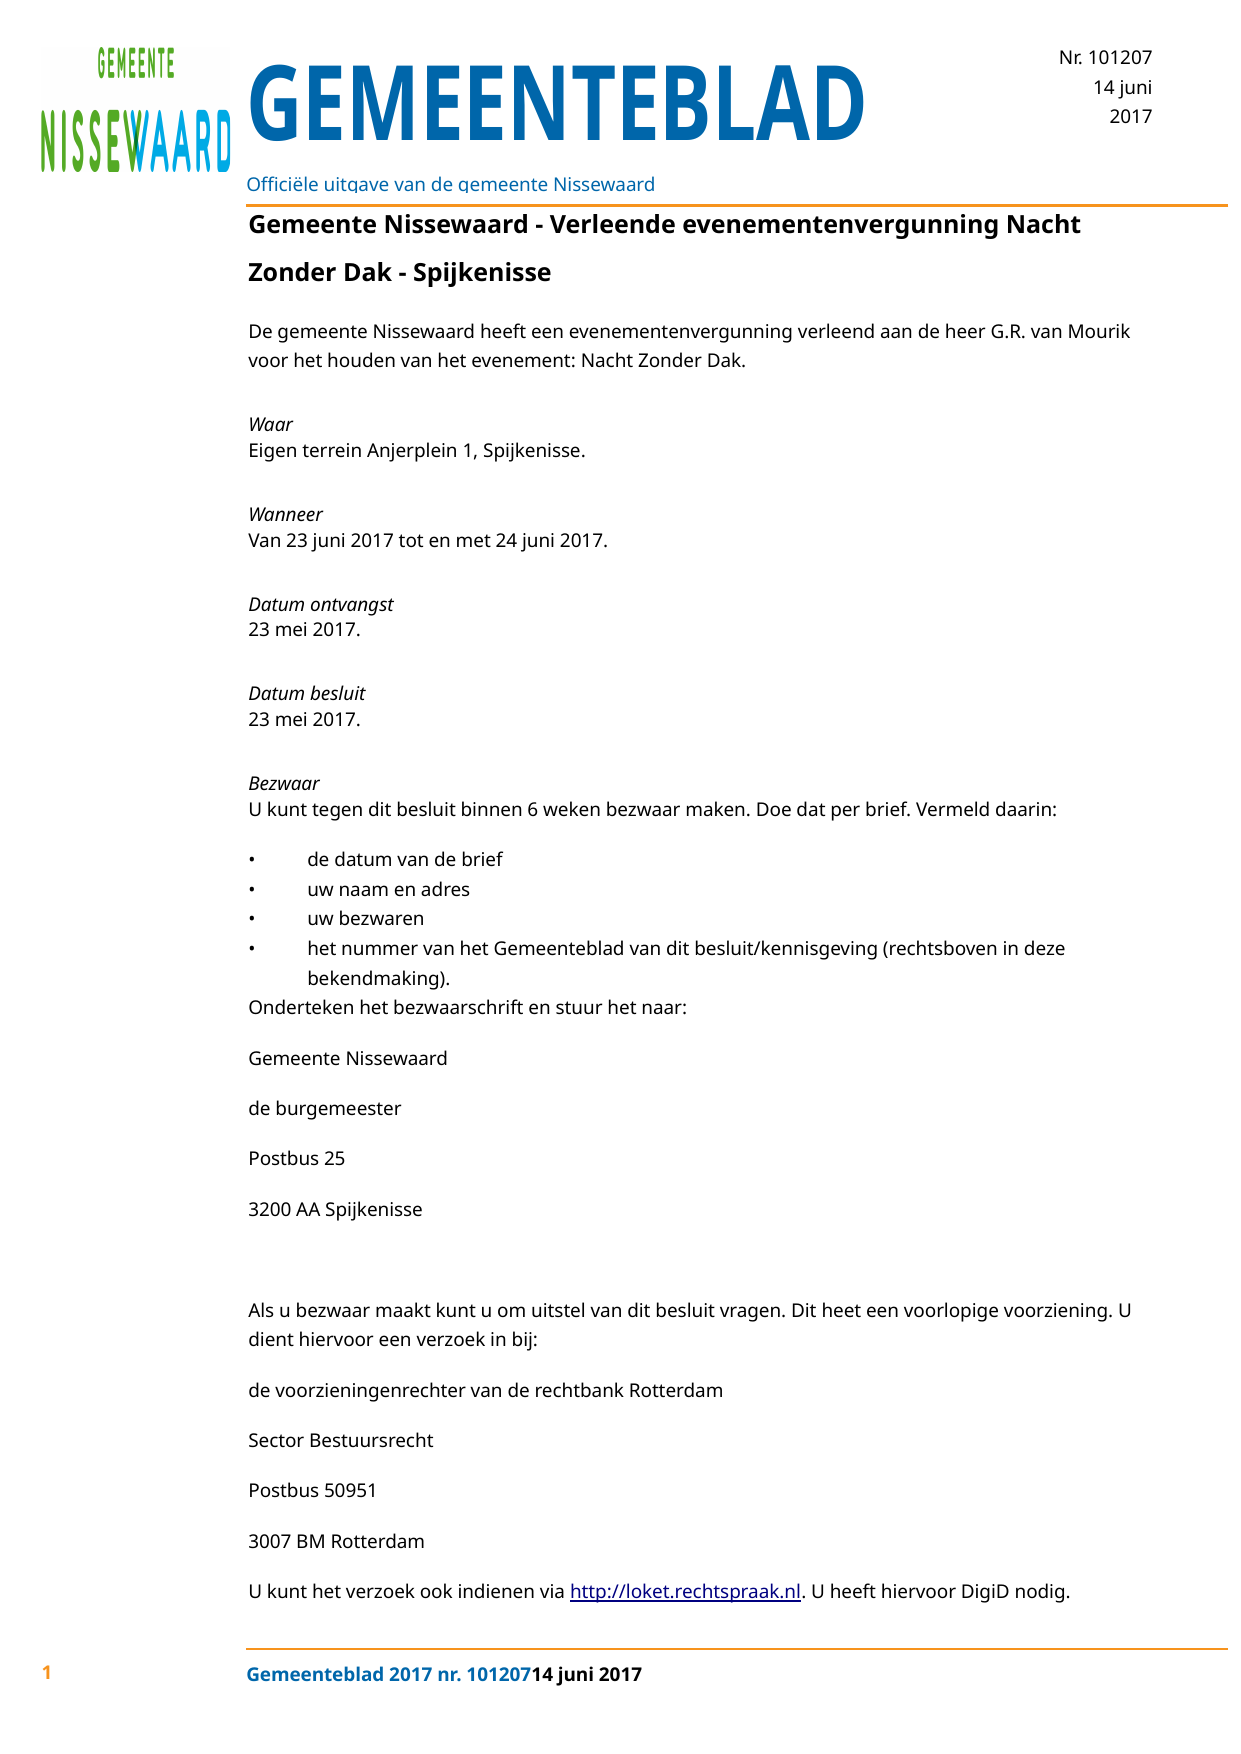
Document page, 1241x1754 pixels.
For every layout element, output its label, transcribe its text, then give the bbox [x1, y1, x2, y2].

picture [200, 151, 206, 172]
text 3007 BM Rotterdam [248, 1528, 1152, 1554]
text De gemeente Nissewaard heeft een evenementenvergunning verleend aan de heer G.R. van Mourik voor het houden van het evenement: Nacht Zonder Dak. [248, 318, 1152, 373]
text Postbus 25 [248, 1146, 1152, 1171]
text U kunt het verzoek ook indienen via http://loket.rechtspraak.nl. U heeft hiervoor DigiD nodig. [248, 1578, 1152, 1604]
picture [176, 157, 187, 172]
text Bezwaar [248, 770, 1152, 796]
text Gemeente Nissewaard [248, 1045, 1152, 1070]
text U kunt tegen dit besluit binnen 6 weken bezwaar maken. Doe dat per brief. Vermeld daarin: [248, 796, 1152, 822]
text Datum ontvangst [248, 591, 1152, 617]
text Als u bezwaar maakt kunt u om uitstel van dit besluit vragen. Dit heet een voorlopige voorziening. U dient hiervoor een verzoek in bij: [248, 1297, 1152, 1352]
list de datum van de brief [248, 846, 1152, 872]
text Van 23 juni 2017 tot en met 24 juni 2017. [248, 527, 1152, 553]
text 23 mei 2017. [248, 706, 1152, 732]
text Onderteken het bezwaarschrift en stuur het naar: [248, 994, 1152, 1020]
text 23 mei 2017. [248, 617, 1152, 642]
text Waar [248, 411, 1152, 437]
list het nummer van het Gemeenteblad van dit besluit/kennisgeving (rechtsboven in deze bekendmaking). [248, 935, 1152, 990]
text 3200 AA Spijkenisse [248, 1196, 1152, 1222]
text Sector Bestuursrecht [248, 1427, 1152, 1453]
text Eigen terrein Anjerplein 1, Spijkenisse. [248, 437, 1152, 463]
text de voorzieningenrechter van de rechtbank Rotterdam [248, 1377, 1152, 1402]
picture [222, 122, 227, 160]
picture [41, 47, 231, 172]
text Wanneer [248, 501, 1152, 527]
list uw bezwaren [248, 906, 1152, 931]
list uw naam en adres [248, 876, 1152, 902]
text Gemeente Nissewaard - Verleende evenementenvergunning Nacht Zonder Dak - Spijkenisse [248, 207, 1152, 288]
text Datum besluit [248, 681, 1152, 706]
text de burgemeester [248, 1095, 1152, 1121]
picture [154, 157, 165, 172]
text Postbus 50951 [248, 1478, 1152, 1503]
picture [201, 122, 206, 138]
